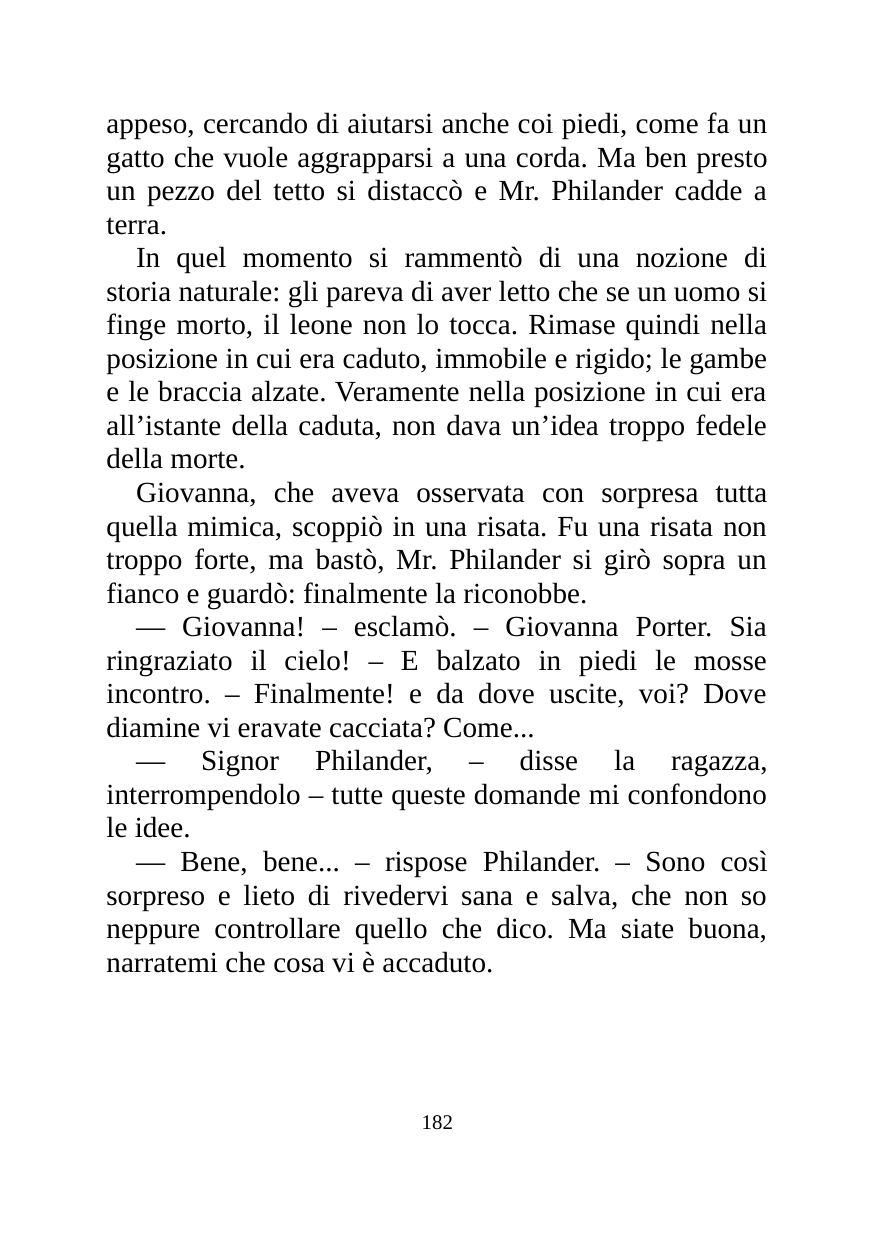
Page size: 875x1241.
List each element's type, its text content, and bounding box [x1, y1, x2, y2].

text In quel momento si rammentò di una nozione di storia naturale: gli pareva di aver letto che se un uomo si finge morto, il leone non lo tocca. Rimase quindi nella posizione in cui era caduto, immobile e rigido; le gambe e le braccia alzate. Veramente nella posizione in cui era all’istante della caduta, non dava un’idea troppo fedele della morte. [106, 240, 768, 475]
text Giovanna, che aveva osservata con sorpresa tutta quella mimica, scoppiò in una risata. Fu una risata non troppo forte, ma bastò, Mr. Philander si girò sopra un fianco e guardò: finalmente la riconobbe. [106, 475, 768, 609]
text appeso, cercando di aiutarsi anche coi piedi, come fa un gatto che vuole aggrapparsi a una corda. Ma ben presto un pezzo del tetto si distaccò e Mr. Philander cadde a terra. [106, 106, 768, 240]
text — Giovanna! – esclamò. – Giovanna Porter. Sia ringraziato il cielo! – E balzato in piedi le mosse incontro. – Finalmente! e da dove uscite, voi? Dove diamine vi eravate cacciata? Come... [106, 609, 768, 743]
text — Bene, bene... – rispose Philander. – Sono così sorpreso e lieto di rivedervi sana e salva, che non so neppure controllare quello che dico. Ma siate buona, narratemi che cosa vi è accaduto. [106, 844, 768, 978]
text — Signor Philander, – disse la ragazza, interrompendolo – tutte queste domande mi confondono le idee. [106, 743, 768, 844]
